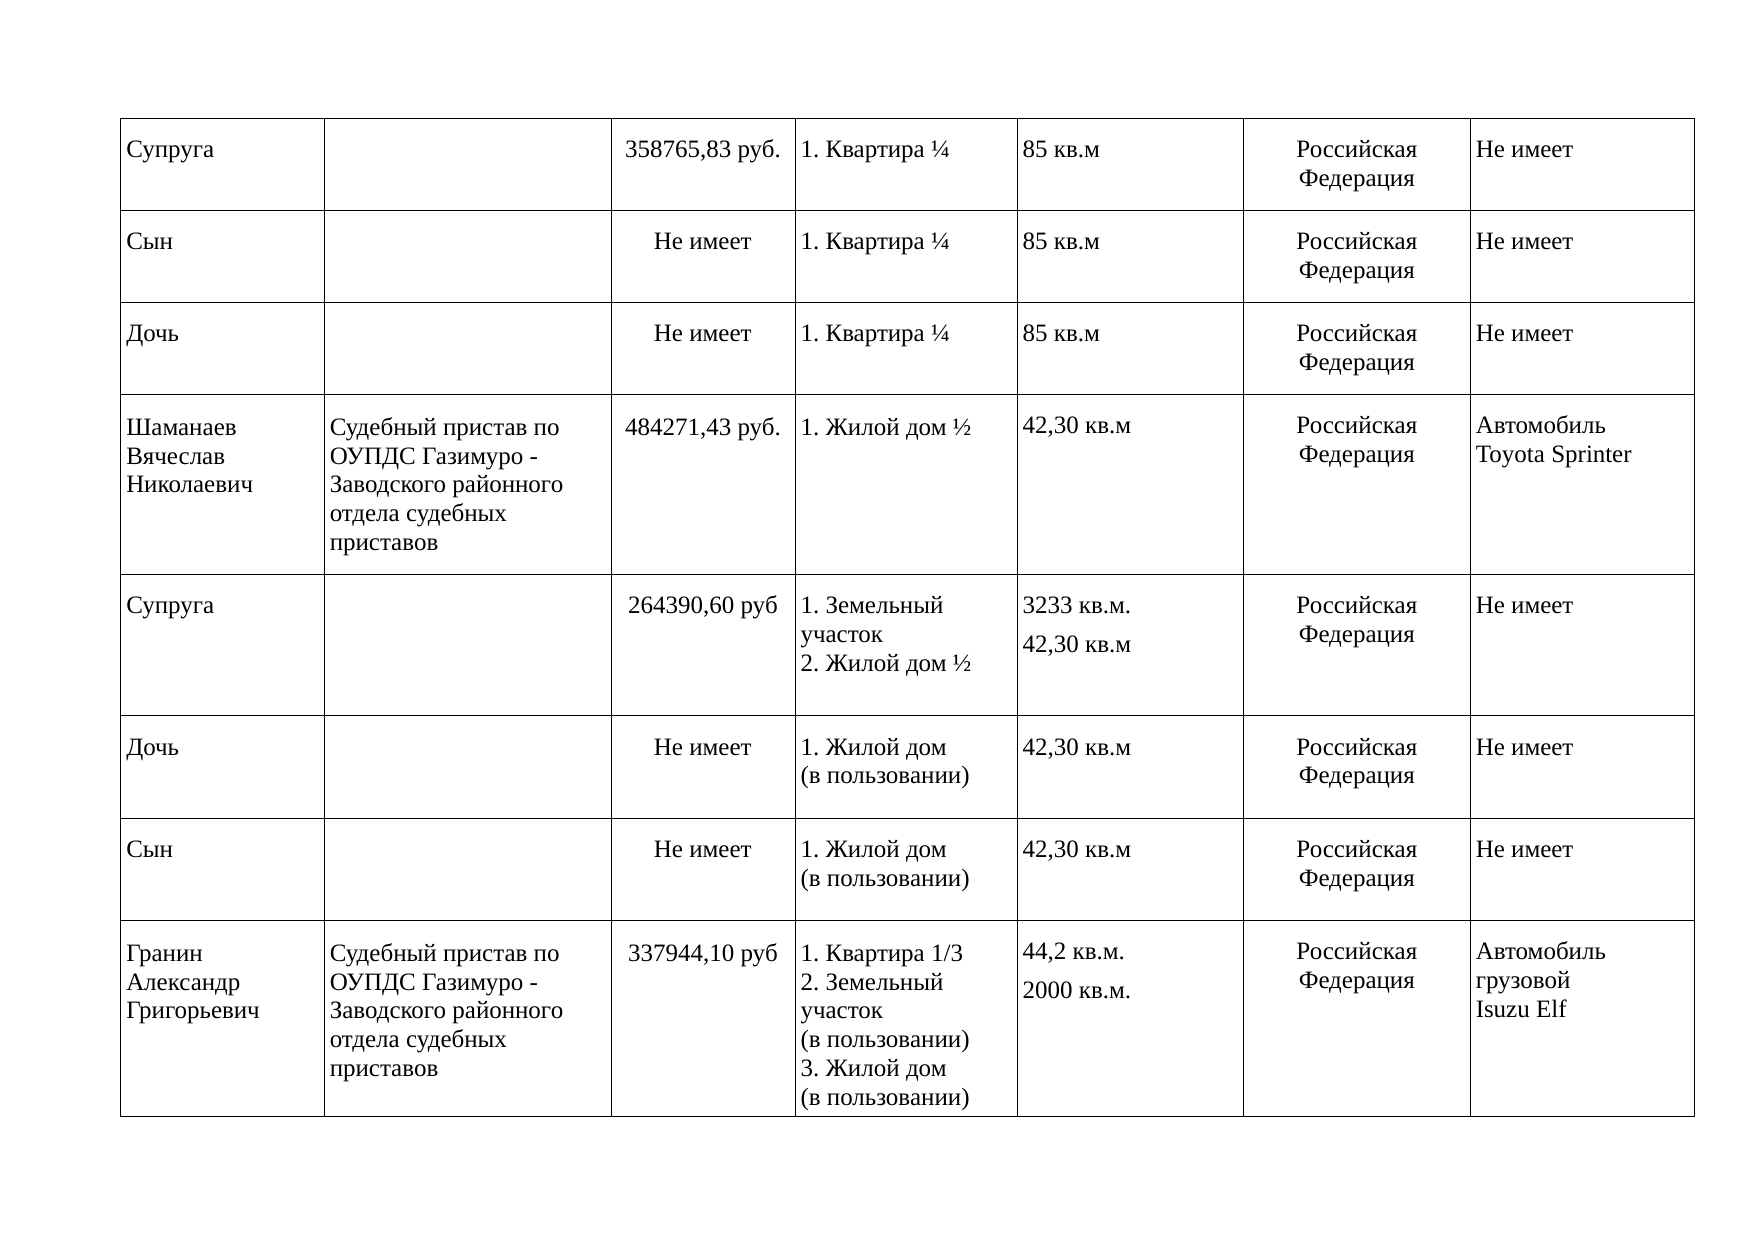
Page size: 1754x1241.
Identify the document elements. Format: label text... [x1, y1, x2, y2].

table_cell Не имеет [1471, 575, 1694, 715]
table_cell Российская Федерация [1244, 119, 1470, 210]
table_cell Сын [121, 819, 324, 920]
table_cell Автомобиль Toyota Sprinter [1471, 395, 1694, 574]
table_cell Не имеет [612, 303, 795, 394]
table_cell 1. Квартира ¼ [796, 119, 1017, 210]
table_cell Не имеет [612, 716, 795, 818]
table_cell Российская Федерация [1244, 211, 1470, 302]
table_cell 1. Земельный участок 2. Жилой дом ½ [796, 575, 1017, 715]
table_cell 1. Жилой дом ½ [796, 395, 1017, 574]
table_cell [325, 716, 611, 818]
table_cell 1. Квартира 1/3 2. Земельный участок (в пользовании) 3. Жилой дом (в пользовании) [796, 921, 1017, 1116]
table_cell 264390,60 руб [612, 575, 795, 715]
table_cell Не имеет [1471, 211, 1694, 302]
table_cell Российская Федерация [1244, 921, 1470, 1116]
table_cell Не имеет [1471, 303, 1694, 394]
table_cell Не имеет [1471, 716, 1694, 818]
table_cell [325, 819, 611, 920]
table_cell 42,30 кв.м [1018, 395, 1243, 574]
table_cell Дочь [121, 303, 324, 394]
table_cell 484271,43 руб. [612, 395, 795, 574]
table_cell Российская Федерация [1244, 575, 1470, 715]
table_cell Российская Федерация [1244, 303, 1470, 394]
table_cell Не имеет [612, 211, 795, 302]
table_cell Судебный пристав по ОУПДС Газимуро - Заводского районного отдела судебных приставов [325, 395, 611, 574]
table_cell Автомобиль грузовой Isuzu Elf [1471, 921, 1694, 1116]
table_cell 42,30 кв.м [1018, 819, 1243, 920]
table_cell 85 кв.м [1018, 211, 1243, 302]
table_cell Дочь [121, 716, 324, 818]
table_cell 85 кв.м [1018, 303, 1243, 394]
table_cell 3233 кв.м. 42,30 кв.м [1018, 575, 1243, 715]
table_cell 42,30 кв.м [1018, 716, 1243, 818]
table_cell Гранин Александр Григорьевич [121, 921, 324, 1116]
table_cell 44,2 кв.м. 2000 кв.м. [1018, 921, 1243, 1116]
table_cell [325, 211, 611, 302]
table_cell Судебный пристав по ОУПДС Газимуро - Заводского районного отдела судебных приставов [325, 921, 611, 1116]
table_cell Российская Федерация [1244, 716, 1470, 818]
table_cell Не имеет [1471, 119, 1694, 210]
table_cell Не имеет [1471, 819, 1694, 920]
table_cell Российская Федерация [1244, 395, 1470, 574]
table_cell Российская Федерация [1244, 819, 1470, 920]
table_cell 1. Квартира ¼ [796, 211, 1017, 302]
table_cell Не имеет [612, 819, 795, 920]
table_cell 1. Жилой дом (в пользовании) [796, 716, 1017, 818]
table_cell Супруга [121, 119, 324, 210]
table_cell Шаманаев Вячеслав Николаевич [121, 395, 324, 574]
table_cell Супруга [121, 575, 324, 715]
table_cell [325, 575, 611, 715]
table_cell Сын [121, 211, 324, 302]
table_cell 358765,83 руб. [612, 119, 795, 210]
table_cell [325, 119, 611, 210]
table_cell 1. Квартира ¼ [796, 303, 1017, 394]
table_cell 337944,10 руб [612, 921, 795, 1116]
table_cell [325, 303, 611, 394]
table_cell 1. Жилой дом (в пользовании) [796, 819, 1017, 920]
table_cell 85 кв.м [1018, 119, 1243, 210]
